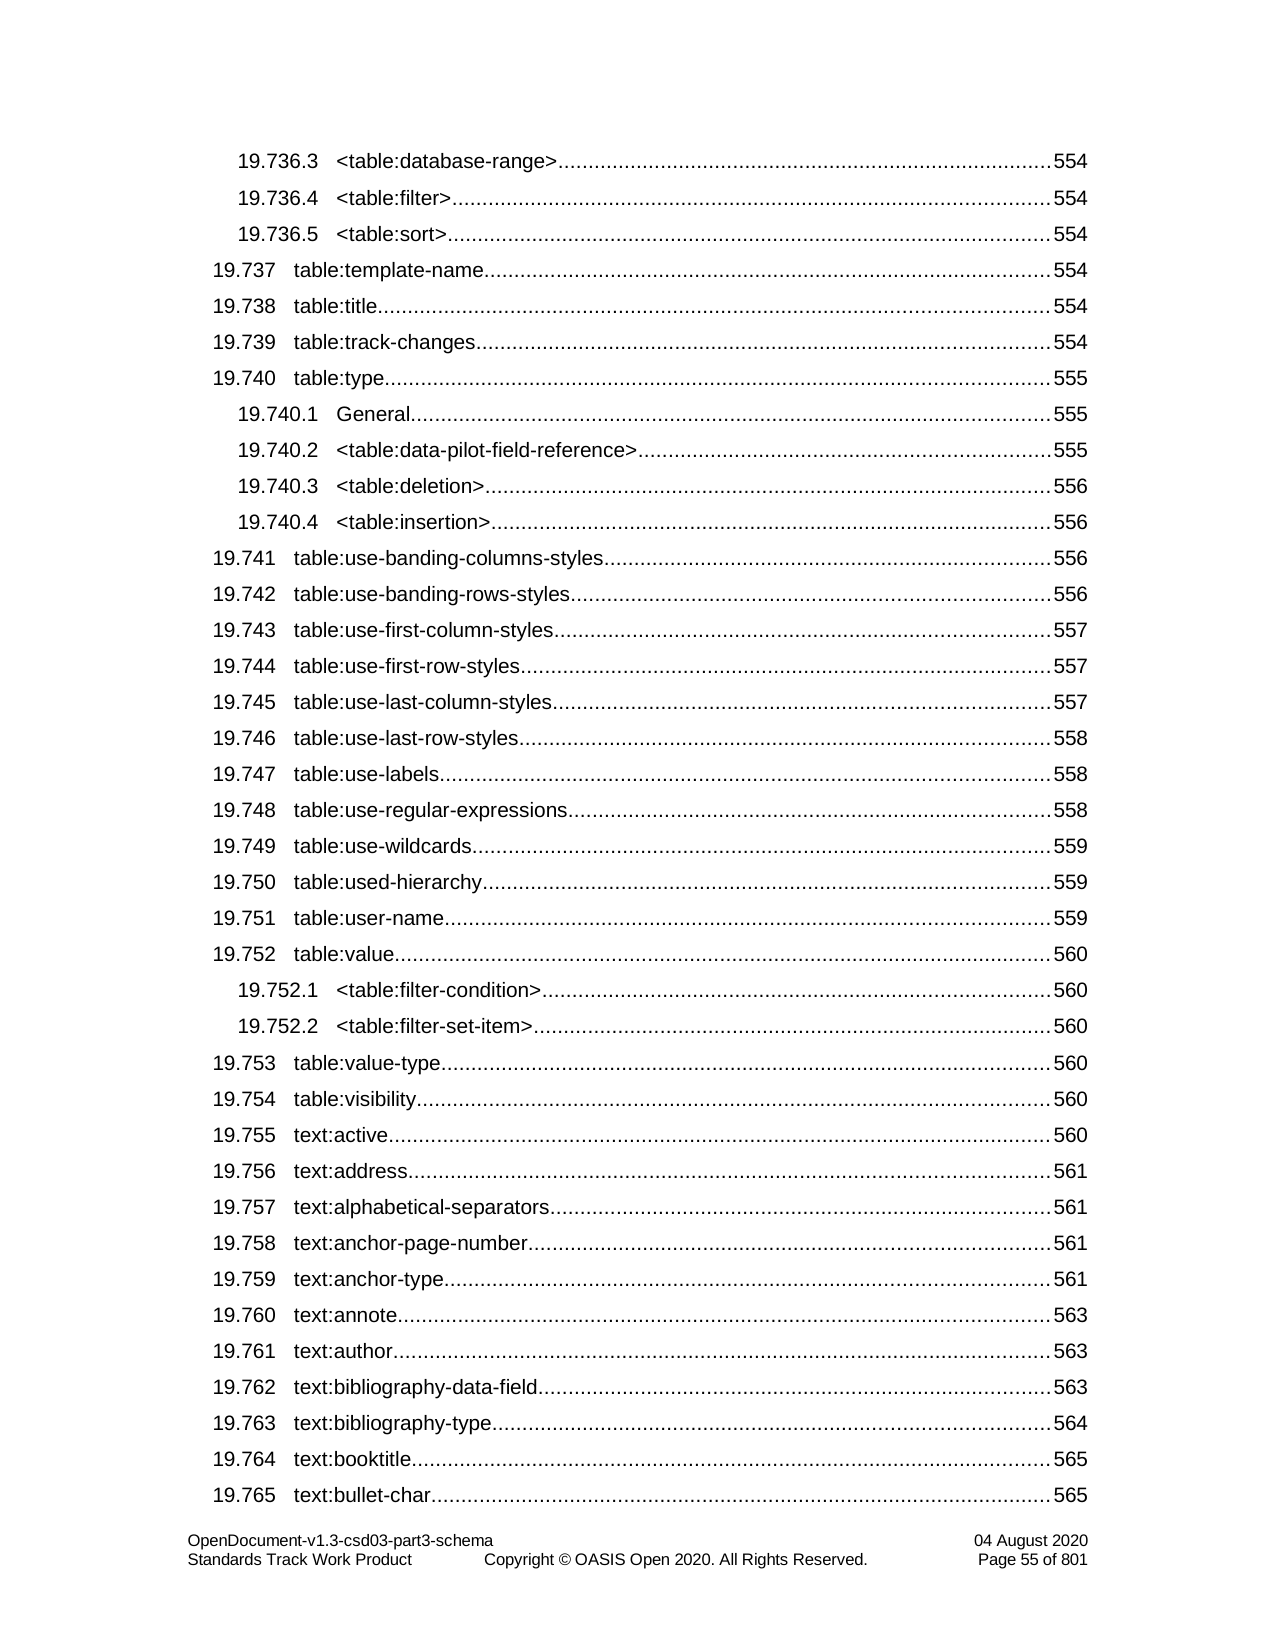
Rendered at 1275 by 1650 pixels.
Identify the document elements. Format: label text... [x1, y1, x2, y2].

text 19.743 table:use-first-column-styles 557 [212, 618, 1088, 642]
text 19.759 text:anchor-type 561 [212, 1267, 1088, 1291]
text 19.748 table:use-regular-expressions 558 [212, 799, 1088, 822]
text 19.744 table:use-first-row-styles 557 [212, 654, 1088, 678]
text 19.754 table:visibility 560 [212, 1087, 1088, 1111]
text 19.745 table:use-last-column-styles 557 [212, 691, 1088, 714]
text 19.741 table:use-banding-columns-styles 556 [212, 546, 1088, 570]
text 19.761 text:author 563 [212, 1339, 1088, 1363]
text 19.752.2 <table:filter-set-item> 560 [237, 1015, 1088, 1038]
text 19.736.3 <table:database-range> 554 [237, 150, 1088, 173]
text 19.746 table:use-last-row-styles 558 [212, 727, 1088, 750]
text 19.749 table:use-wildcards 559 [212, 835, 1088, 858]
text 19.740.4 <table:insertion> 556 [237, 510, 1088, 534]
text 19.765 text:bullet-char 565 [212, 1483, 1088, 1507]
text 19.742 table:use-banding-rows-styles 556 [212, 582, 1088, 606]
text 19.764 text:booktitle 565 [212, 1447, 1088, 1471]
text 19.752.1 <table:filter-condition> 560 [237, 979, 1088, 1002]
text 19.763 text:bibliography-type 564 [212, 1411, 1088, 1435]
text 19.738 table:title 554 [212, 294, 1088, 318]
text 19.740 table:type 555 [212, 366, 1088, 390]
text 19.739 table:track-changes 554 [212, 330, 1088, 354]
text 19.751 table:user-name 559 [212, 907, 1088, 930]
text 19.755 text:active 560 [212, 1123, 1088, 1147]
text 19.752 table:value 560 [212, 943, 1088, 966]
text 19.740.1 General 555 [237, 402, 1088, 426]
text 19.762 text:bibliography-data-field 563 [212, 1375, 1088, 1399]
text 19.756 text:address 561 [212, 1159, 1088, 1183]
text 19.740.3 <table:deletion> 556 [237, 474, 1088, 498]
text 19.737 table:template-name 554 [212, 258, 1088, 282]
text 19.757 text:alphabetical-separators 561 [212, 1195, 1088, 1219]
text 19.736.4 <table:filter> 554 [237, 186, 1088, 209]
text 19.758 text:anchor-page-number 561 [212, 1231, 1088, 1255]
text 19.760 text:annote 563 [212, 1303, 1088, 1327]
text 19.747 table:use-labels 558 [212, 763, 1088, 786]
text 19.753 table:value-type 560 [212, 1051, 1088, 1074]
text 19.740.2 <table:data-pilot-field-reference> 555 [237, 438, 1088, 462]
text 19.750 table:used-hierarchy 559 [212, 871, 1088, 894]
text 19.736.5 <table:sort> 554 [237, 222, 1088, 246]
